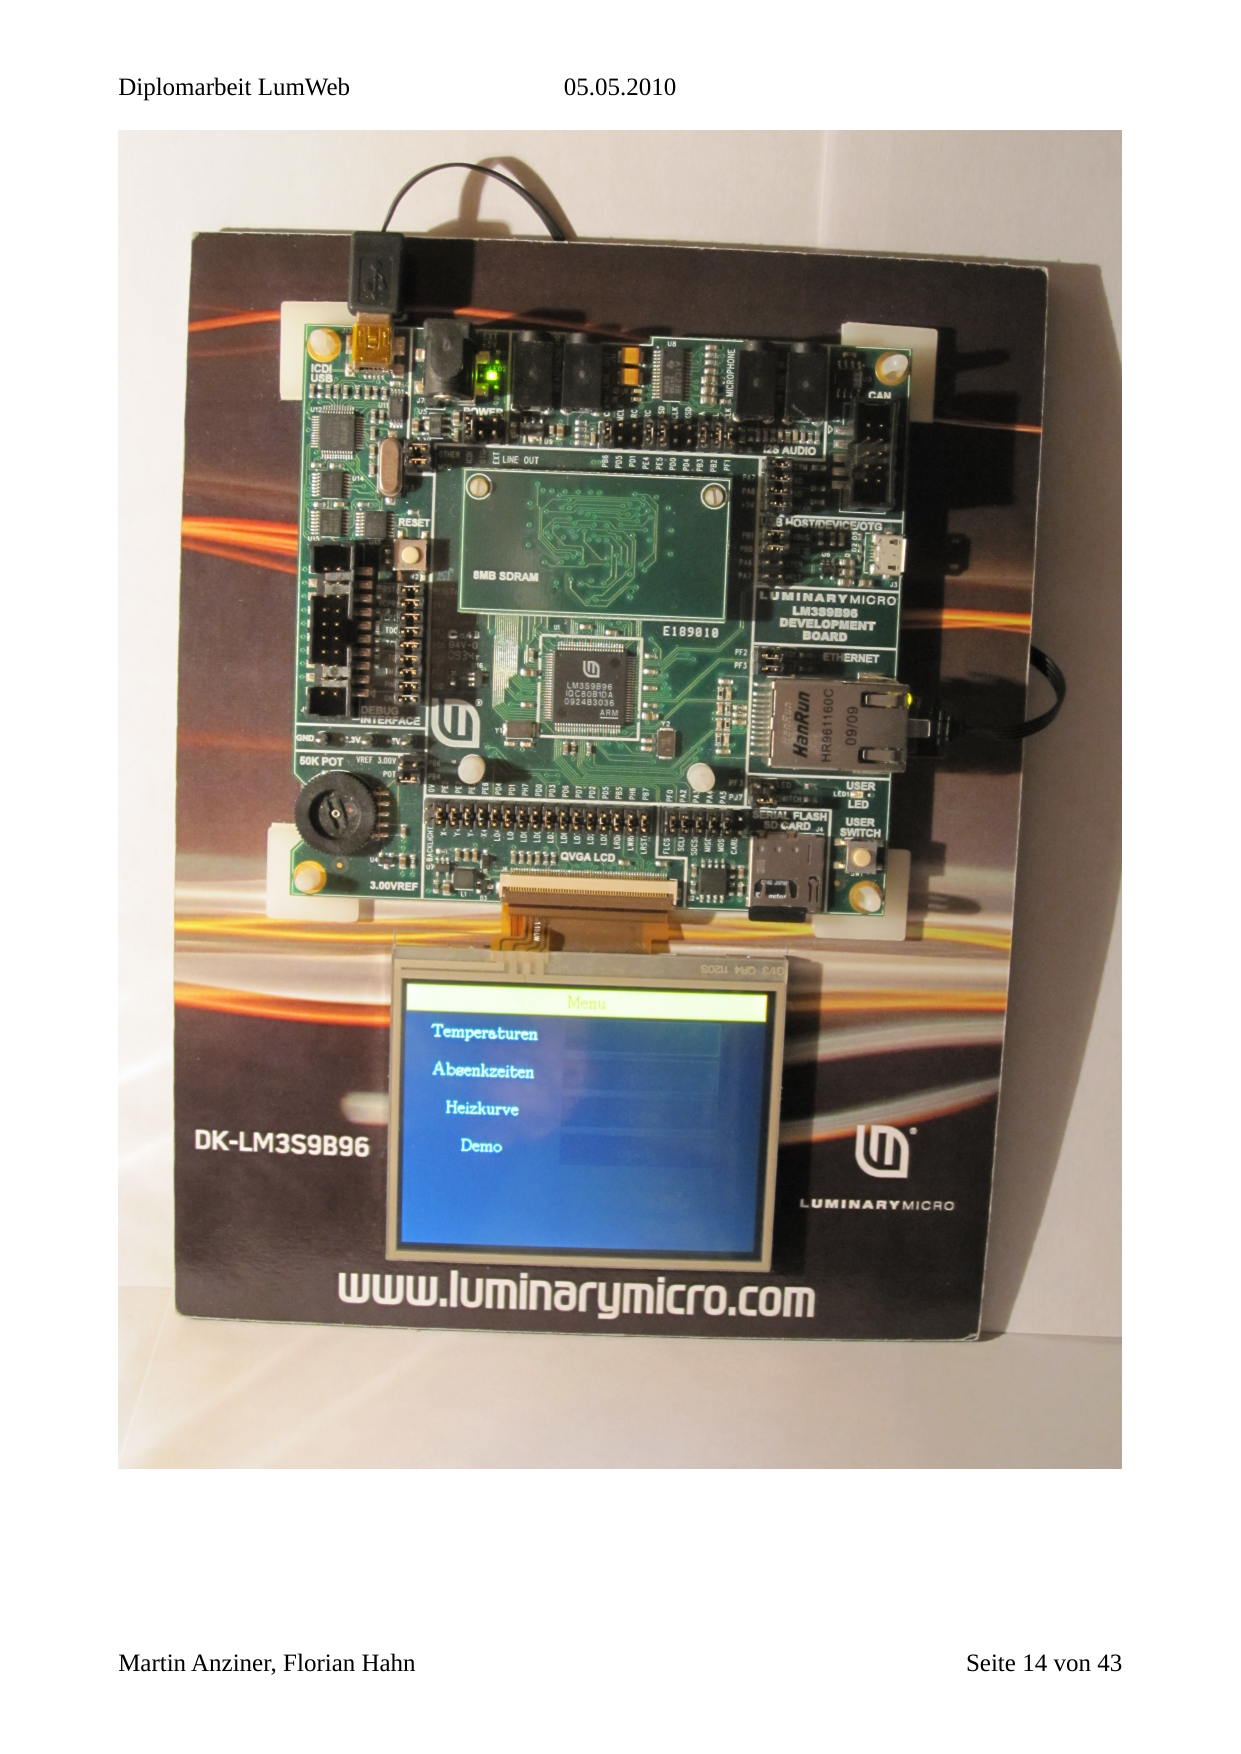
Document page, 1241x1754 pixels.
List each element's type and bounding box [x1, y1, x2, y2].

picture [118, 130, 1122, 1469]
